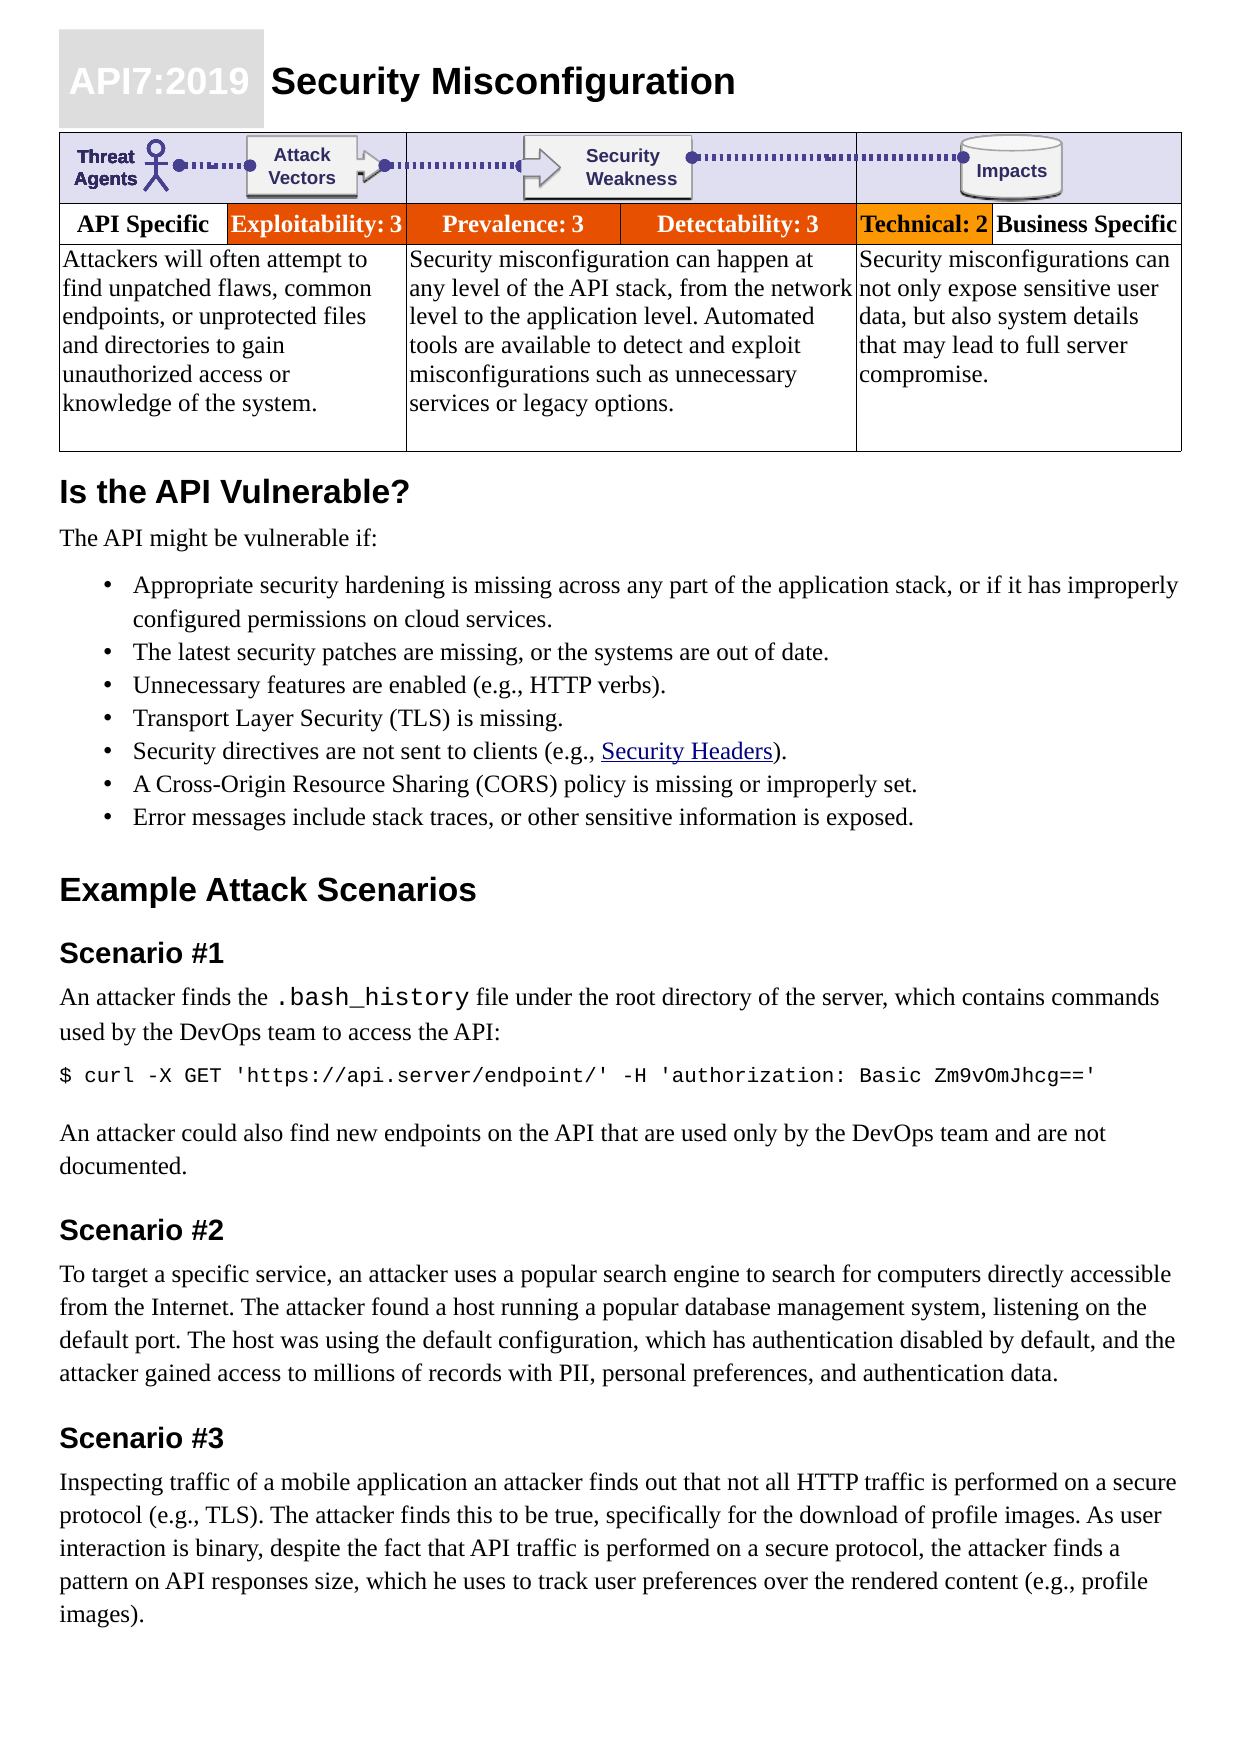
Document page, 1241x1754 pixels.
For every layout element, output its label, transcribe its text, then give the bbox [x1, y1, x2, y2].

table_cell Detectability: 3 [621, 204, 856, 244]
table_header [60, 133, 227, 203]
table_header [227, 133, 406, 203]
table_cell Security misconfiguration can happen at any level of the API stack, from the network level to the application level. Automated tools are available to detect and exploit misconfigurations such as unnecessary services or legacy options. [407, 245, 856, 451]
list Unnecessary features are enabled (e.g., HTTP verbs). [103, 670, 1181, 698]
text The API might be vulnerable if: [59, 523, 1181, 552]
table_header [992, 133, 1181, 203]
table_cell Business Specific [993, 204, 1181, 244]
table_header [620, 133, 856, 203]
text An attacker finds the .bash_history file under the root directory of the server, which contains commands used by the DevOps team to access the API: [59, 982, 1181, 1046]
table_header [407, 133, 620, 203]
table_cell API Specific [60, 204, 227, 244]
list A Cross-Origin Resource Sharing (CORS) policy is missing or improperly set. [103, 769, 1181, 797]
subtitle Example Attack Scenarios [59, 870, 1181, 909]
table_cell Security misconfigurations can not only expose sensitive user data, but also system details that may lead to full server compromise. [857, 245, 1181, 451]
list Appropriate security hardening is missing across any part of the application stack, or if it has improperly configured permissions on cloud services. [103, 571, 1181, 632]
text An attacker could also find new endpoints on the API that are used only by the DevOps team and are not documented. [59, 1118, 1181, 1180]
list The latest security patches are missing, or the systems are out of date. [103, 637, 1181, 665]
table_cell Technical: 2 [857, 204, 992, 244]
text To target a specific service, an attacker uses a popular search engine to search for computers directly accessible from the Internet. The attacker found a host running a popular database management system, listening on the default port. The host was using the default configuration, which has authentication disabled by default, and the attacker gained access to millions of records with PII, personal preferences, and authentication data. [59, 1259, 1181, 1387]
subtitle Scenario #1 [59, 936, 1181, 970]
list Security directives are not sent to clients (e.g., Security Headers). [103, 736, 1181, 764]
table_cell Prevalence: 3 [407, 204, 620, 244]
subtitle Is the API Vulnerable? [59, 472, 1181, 511]
list Transport Layer Security (TLS) is missing. [103, 703, 1181, 731]
table_cell Attackers will often attempt to find unpatched flaws, common endpoints, or unprotected files and directories to gain unauthorized access or knowledge of the system. [60, 245, 406, 451]
list Error messages include stack traces, or other sensitive information is exposed. [103, 802, 1181, 831]
table_cell Exploitability: 3 [228, 204, 406, 244]
subtitle Scenario #3 [59, 1421, 1181, 1454]
table_header [857, 133, 992, 203]
text $ curl -X GET 'https://api.server/endpoint/' -H 'authorization: Basic Zm9vOmJhcg==' [59, 1065, 1181, 1088]
text Inspecting traffic of a mobile application an attacker finds out that not all HTTP traffic is performed on a secure protocol (e.g., TLS). The attacker finds this to be true, specifically for the download of profile images. As user interaction is binary, despite the fact that API traffic is performed on a secure protocol, the attacker finds a pattern on API responses size, which he uses to track user preferences over the rendered content (e.g., profile images). [59, 1467, 1181, 1628]
subtitle Scenario #2 [59, 1213, 1181, 1247]
